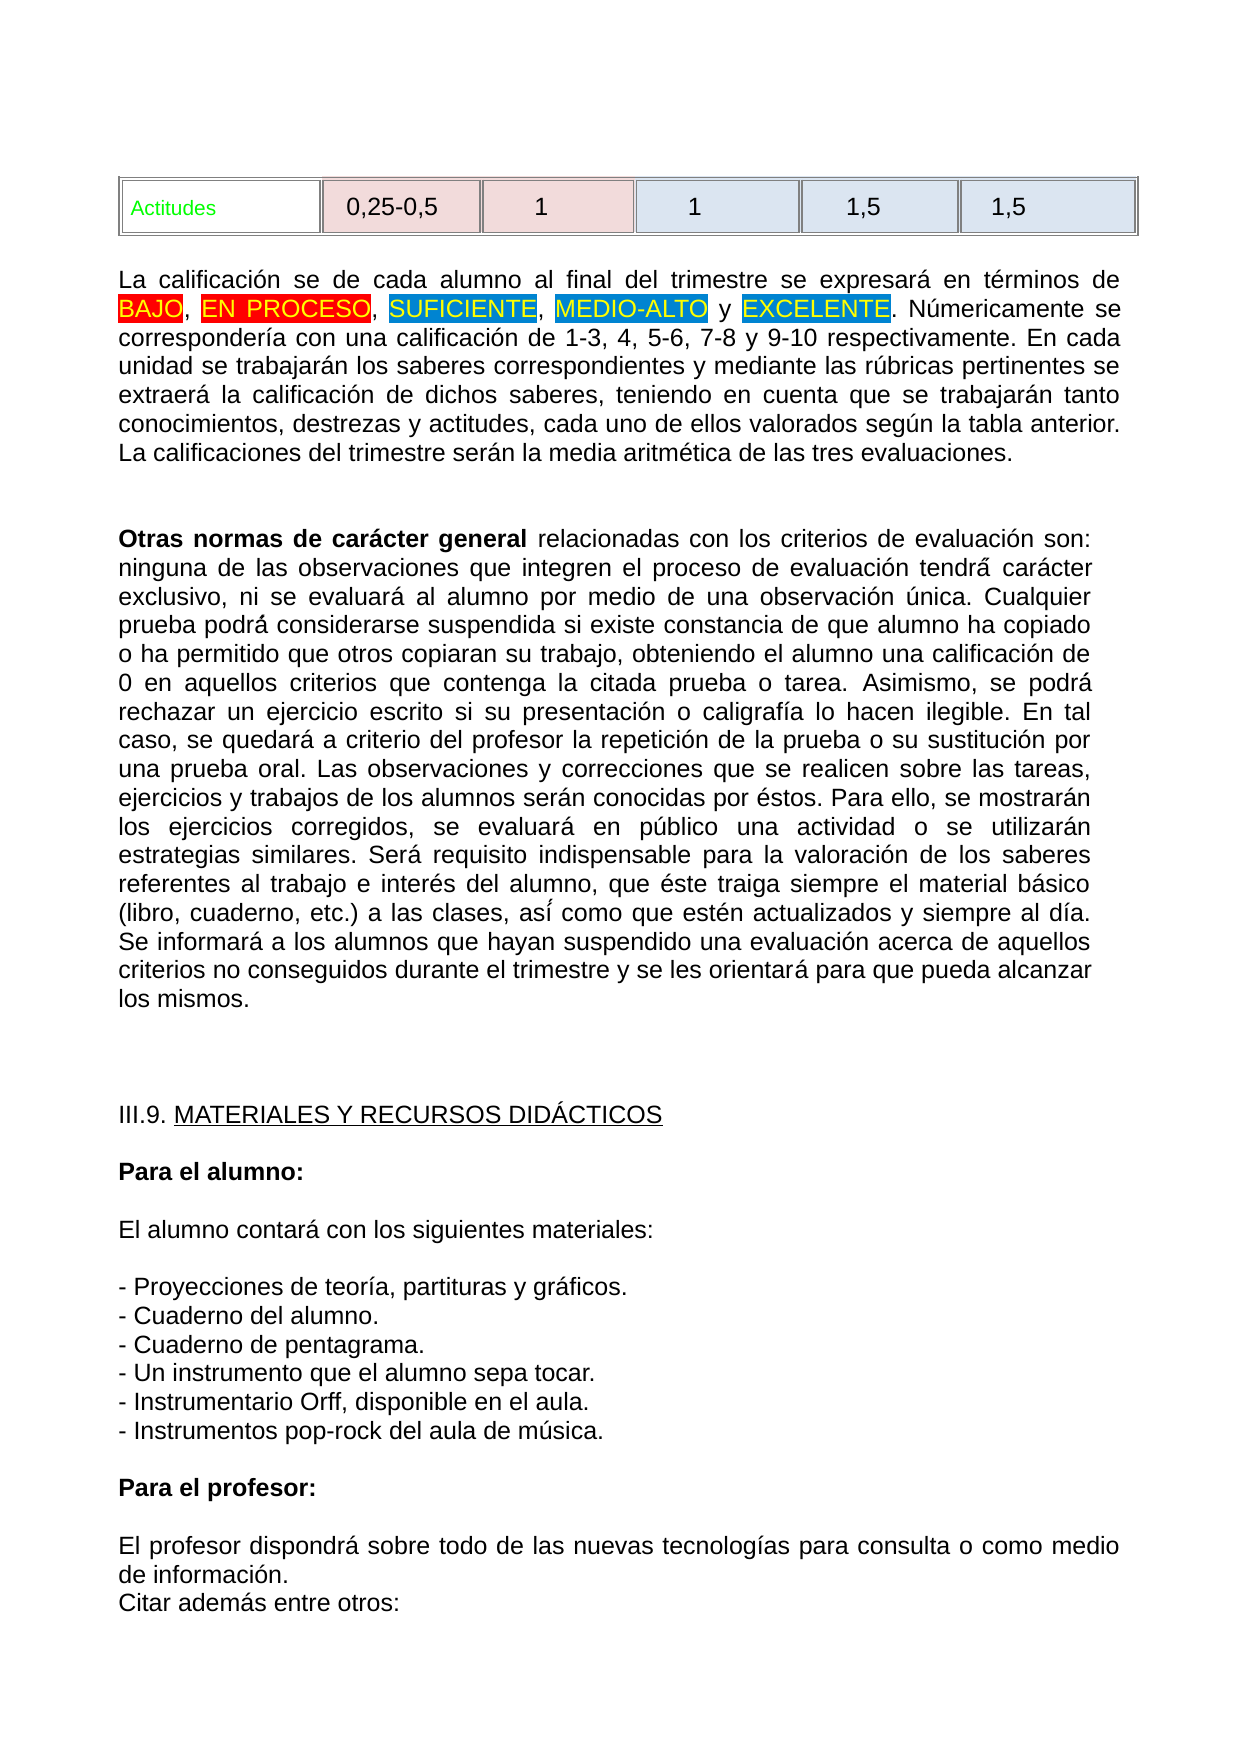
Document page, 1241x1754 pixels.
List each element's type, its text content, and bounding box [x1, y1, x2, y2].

table_cell 1 [637, 181, 798, 232]
text Para el profesor: [118, 1473, 1122, 1502]
table_cell 1,5 [803, 181, 957, 232]
text - Proyecciones de teoría, partituras y gráficos. [118, 1272, 1122, 1301]
text La calificación se de cada alumno al final del trimestre se expresará en términos de BAJO, EN PROCESO, SUFICIENTE, MEDIO-ALTO y EXCELENTE. Númericamente se correspondería con una calificación de 1-3, 4, 5-6, 7-8 y 9-10 respectivamente. En cada unidad se trabajarán los saberes correspondientes y mediante las rúbricas pertinentes se extraerá la calificación de dichos saberes, teniendo en cuenta que se trabajarán tanto conocimientos, destrezas y actitudes, cada uno de ellos valorados según la tabla anterior. La calificaciones del trimestre serán la media aritmética de las tres evaluaciones. [118, 265, 1122, 466]
text - Instrumentos pop-rock del aula de música. [118, 1416, 1122, 1445]
text El profesor dispondrá sobre todo de las nuevas tecnologías para consulta o como medio de información. [118, 1531, 1122, 1588]
text - Cuaderno del alumno. [118, 1301, 1122, 1330]
table_cell Actitudes [123, 181, 319, 232]
text - Instrumentario Orff, disponible en el aula. [118, 1387, 1122, 1416]
text - Cuaderno de pentagrama. [118, 1330, 1122, 1358]
table_cell 1,5 [962, 181, 1134, 232]
text Citar además entre otros: [118, 1588, 1122, 1617]
subtitle Para el alumno: [118, 1157, 1155, 1186]
text Otras normas de carácter general relacionadas con los criterios de evaluación son: ninguna de las observaciones que integren el proceso de evaluación tendrá́ carácter exclusivo, ni se evaluará al alumno por medio de una observación única. Cualquier prueba podrá́ considerarse suspendida si existe constancia de que alumno ha copiado o ha permitido que otros copiaran su trabajo, obteniendo el alumno una calificación de 0 en aquellos criterios que contenga la citada prueba o tarea. Asimismo, se podrá́ rechazar un ejercicio escrito si su presentación o caligrafía lo hacen ilegible. En tal caso, se quedará a criterio del profesor la repetición de la prueba o su sustitución por una prueba oral. Las observaciones y correcciones que se realicen sobre las tareas, ejercicios y trabajos de los alumnos serán conocidas por éstos. Para ello, se mostrarán los ejercicios corregidos, se evaluará en público una actividad o se utilizarán estrategias similares. Será requisito indispensable para la valoración de los saberes referentes al trabajo e interés del alumno, que éste traiga siempre el material básico (libro, cuaderno, etc.) a las clases, así́ como que estén actualizados y siempre al día. Se informará a los alumnos que hayan suspendido una evaluación acerca de aquellos criterios no conseguidos durante el trimestre y se les orientará para que pueda alcanzar los mismos. [118, 524, 1092, 1013]
table_cell 1 [484, 181, 633, 232]
subtitle El alumno contará con los siguientes materiales: [118, 1215, 1155, 1243]
text - Un instrumento que el alumno sepa tocar. [118, 1358, 1122, 1387]
table_cell 0,25-0,5 [324, 181, 479, 232]
text III.9. MATERIALES Y RECURSOS DIDÁCTICOS [118, 1100, 1122, 1128]
